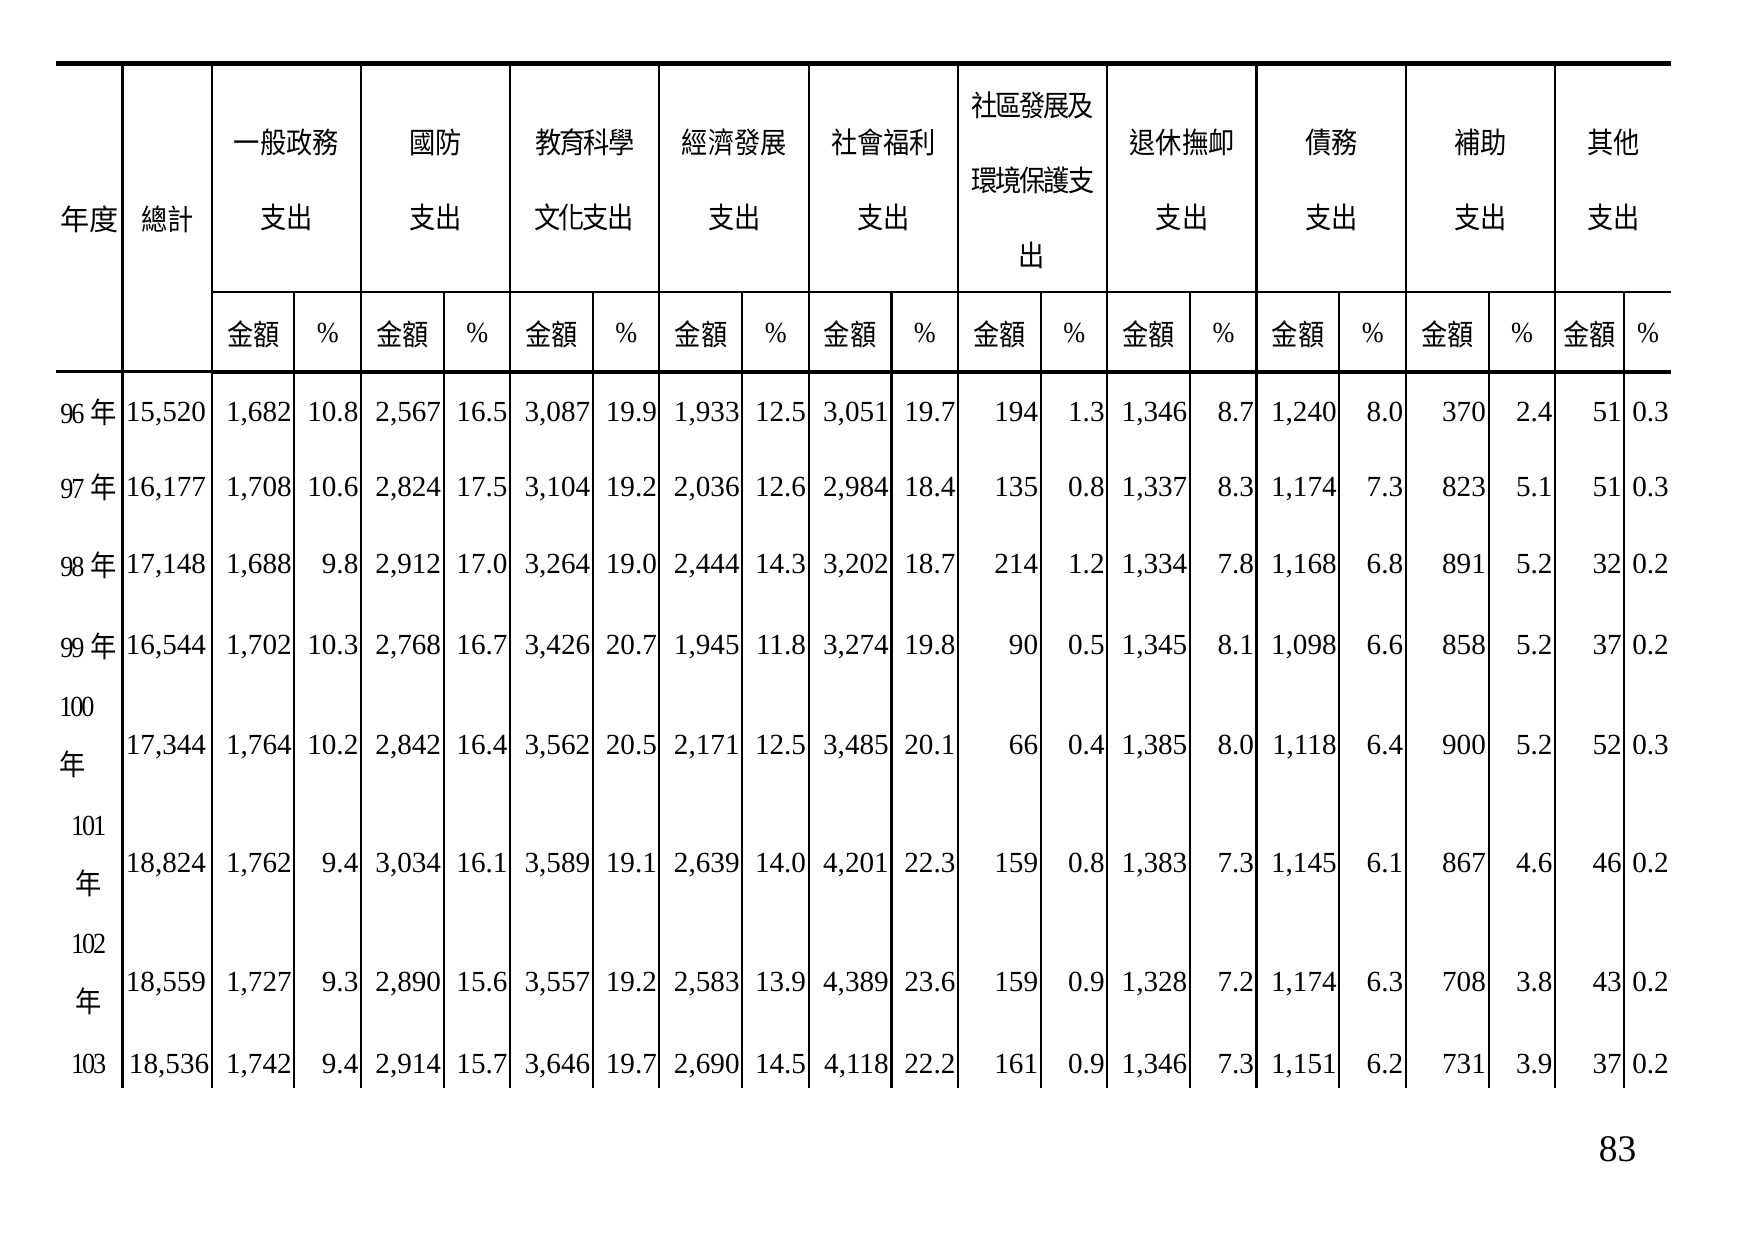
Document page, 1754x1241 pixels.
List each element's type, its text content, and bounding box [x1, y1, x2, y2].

table_cell 1.2 [1042, 524, 1106, 604]
table_cell 102年 [56, 922, 121, 1040]
table_cell 135 [959, 449, 1040, 523]
table_cell 3,264 [511, 524, 592, 604]
table_cell 0.9 [1042, 1040, 1106, 1087]
table_cell 194 [959, 374, 1040, 448]
table_cell 金額 [1258, 293, 1338, 370]
table_cell 2,567 [362, 374, 443, 448]
table_cell 0.2 [1625, 524, 1671, 604]
table_cell 1,708 [213, 449, 293, 523]
table_cell 159 [959, 922, 1040, 1040]
table_cell 10.3 [295, 604, 360, 685]
table_header 社區發展及 環境保護支出 [959, 66, 1106, 291]
table_cell 7.3 [1340, 449, 1405, 523]
table_header 社會福利 支出 [810, 66, 957, 291]
table_cell 867 [1407, 804, 1488, 922]
table_cell 金額 [213, 293, 293, 370]
table_cell 159 [959, 804, 1040, 922]
table_cell 0.3 [1625, 449, 1671, 523]
table_cell 32 [1556, 524, 1623, 604]
table_cell 858 [1407, 604, 1488, 685]
table_cell 15.7 [445, 1040, 509, 1087]
table_cell 46 [1556, 804, 1623, 922]
table_cell 96年 [56, 373, 121, 448]
table_cell % [1340, 293, 1405, 370]
table_cell 1,383 [1108, 804, 1189, 922]
table_cell 18,536 [124, 1040, 211, 1087]
table_cell 18,824 [124, 804, 211, 922]
table_cell 19.1 [594, 804, 658, 922]
table_cell 1,762 [213, 804, 293, 922]
table_cell 14.3 [743, 524, 808, 604]
table_cell 3,274 [810, 604, 890, 685]
table_cell 17,344 [124, 685, 211, 803]
table_cell 3,557 [511, 922, 592, 1040]
table_cell 16,177 [124, 449, 211, 523]
table_cell 17.0 [445, 524, 509, 604]
table_cell 3,646 [511, 1040, 592, 1087]
table_cell 22.3 [893, 804, 957, 922]
table_cell % [594, 293, 658, 370]
table_header 一般政務 支出 [213, 66, 360, 291]
table_cell 2.4 [1490, 374, 1554, 448]
table_cell 1,346 [1108, 374, 1189, 448]
table_cell 51 [1556, 374, 1623, 448]
table_cell 0.4 [1042, 685, 1106, 803]
table_cell 16.1 [445, 804, 509, 922]
table_cell 3,589 [511, 804, 592, 922]
table_cell 7.8 [1191, 524, 1255, 604]
table_cell 708 [1407, 922, 1488, 1040]
table_cell 11.8 [743, 604, 808, 685]
table_cell 9.4 [295, 1040, 360, 1087]
table_cell 8.7 [1191, 374, 1255, 448]
table_cell 20.5 [594, 685, 658, 803]
table_header 其他 支出 [1556, 66, 1671, 291]
table_cell 12.6 [743, 449, 808, 523]
table_cell 1,945 [660, 604, 741, 685]
table_cell 8.0 [1191, 685, 1255, 803]
table_cell 4,389 [810, 922, 890, 1040]
table_cell 2,842 [362, 685, 443, 803]
table_cell 52 [1556, 685, 1623, 803]
table_cell 0.5 [1042, 604, 1106, 685]
table_cell 17.5 [445, 449, 509, 523]
table_cell 16,544 [124, 604, 211, 685]
table_cell 13.9 [743, 922, 808, 1040]
table_cell 12.5 [743, 374, 808, 448]
table_cell 2,914 [362, 1040, 443, 1087]
table_cell 1,174 [1258, 922, 1338, 1040]
table_cell 66 [959, 685, 1040, 803]
table_cell % [1191, 293, 1255, 370]
table_cell 2,444 [660, 524, 741, 604]
table_cell 金額 [1407, 293, 1488, 370]
table_cell 0.2 [1625, 1040, 1671, 1087]
table_cell 7.3 [1191, 1040, 1255, 1087]
table_cell 2,639 [660, 804, 741, 922]
table_cell 2,824 [362, 449, 443, 523]
table_cell 14.0 [743, 804, 808, 922]
table_cell 19.8 [893, 604, 957, 685]
table_cell 17,148 [124, 524, 211, 604]
table_cell 3,485 [810, 685, 890, 803]
table_cell 0.9 [1042, 922, 1106, 1040]
table_cell 9.3 [295, 922, 360, 1040]
table_cell 3,426 [511, 604, 592, 685]
table_cell 1,174 [1258, 449, 1338, 523]
table_cell 19.2 [594, 449, 658, 523]
table_cell 51 [1556, 449, 1623, 523]
table_cell 1,151 [1258, 1040, 1338, 1087]
table_cell 90 [959, 604, 1040, 685]
table_cell 金額 [660, 293, 741, 370]
table_cell 8.3 [1191, 449, 1255, 523]
table_cell 19.2 [594, 922, 658, 1040]
table_cell 10.2 [295, 685, 360, 803]
table_header 年度 [56, 66, 121, 370]
table_cell 0.2 [1625, 922, 1671, 1040]
table_cell 6.8 [1340, 524, 1405, 604]
table_cell 1,168 [1258, 524, 1338, 604]
table_cell 3,104 [511, 449, 592, 523]
table_cell 103 [56, 1040, 121, 1087]
table_cell 19.7 [893, 374, 957, 448]
table_cell 10.8 [295, 374, 360, 448]
table_cell 15,520 [124, 373, 211, 448]
table_cell 1,337 [1108, 449, 1189, 523]
table_cell 5.1 [1490, 449, 1554, 523]
table_cell 7.2 [1191, 922, 1255, 1040]
table_cell 6.6 [1340, 604, 1405, 685]
table_cell 2,768 [362, 604, 443, 685]
table_cell 43 [1556, 922, 1623, 1040]
table_cell 1,764 [213, 685, 293, 803]
table_cell 18.4 [893, 449, 957, 523]
table_cell 1,385 [1108, 685, 1189, 803]
table_cell 金額 [810, 293, 890, 370]
table_cell 7.3 [1191, 804, 1255, 922]
table_cell 1,345 [1108, 604, 1189, 685]
table_cell 98年 [56, 524, 121, 604]
table_cell 2,171 [660, 685, 741, 803]
table_cell 214 [959, 524, 1040, 604]
table_cell 2,984 [810, 449, 890, 523]
table_cell 0.3 [1625, 374, 1671, 448]
table_cell 16.4 [445, 685, 509, 803]
table_cell 2,036 [660, 449, 741, 523]
table_cell 100年 [56, 685, 121, 803]
table_cell 101年 [56, 804, 121, 922]
table_cell 3.8 [1490, 922, 1554, 1040]
table_cell 1,346 [1108, 1040, 1189, 1087]
table_cell 4.6 [1490, 804, 1554, 922]
table_cell 16.5 [445, 374, 509, 448]
table_cell 金額 [1556, 293, 1623, 370]
table_cell 6.3 [1340, 922, 1405, 1040]
table_cell 1,688 [213, 524, 293, 604]
table_cell 金額 [511, 293, 592, 370]
table_cell 9.4 [295, 804, 360, 922]
table_cell 1,145 [1258, 804, 1338, 922]
table_cell 19.0 [594, 524, 658, 604]
table_cell 12.5 [743, 685, 808, 803]
table_cell % [1625, 293, 1671, 370]
table_cell 1,118 [1258, 685, 1338, 803]
table_cell 1,933 [660, 374, 741, 448]
table_cell 22.2 [893, 1040, 957, 1087]
table_header 經濟發展 支出 [660, 66, 808, 291]
table_cell 5.2 [1490, 685, 1554, 803]
table_cell 1,742 [213, 1040, 293, 1087]
table_cell 0.8 [1042, 449, 1106, 523]
table_cell % [295, 293, 360, 370]
table_cell 0.8 [1042, 804, 1106, 922]
table_cell % [893, 293, 957, 370]
table_cell 6.4 [1340, 685, 1405, 803]
table_cell 1,240 [1258, 374, 1338, 448]
table_cell 4,201 [810, 804, 890, 922]
table_header 國防 支出 [362, 66, 509, 291]
table_cell % [445, 293, 509, 370]
table_cell 5.2 [1490, 604, 1554, 685]
table_cell 1,727 [213, 922, 293, 1040]
table_cell 8.0 [1340, 374, 1405, 448]
table_cell 731 [1407, 1040, 1488, 1087]
table_cell 3.9 [1490, 1040, 1554, 1087]
table_cell 14.5 [743, 1040, 808, 1087]
table_cell 9.8 [295, 524, 360, 604]
table_cell 8.1 [1191, 604, 1255, 685]
table_header 總計 [124, 66, 211, 370]
table_cell 金額 [959, 293, 1040, 370]
table_cell 0.2 [1625, 804, 1671, 922]
table_cell 161 [959, 1040, 1040, 1087]
table_cell 18,559 [124, 922, 211, 1040]
table_cell 37 [1556, 604, 1623, 685]
table_header 教育科學 文化支出 [511, 66, 658, 291]
table_cell 3,051 [810, 374, 890, 448]
table_cell 1,702 [213, 604, 293, 685]
table_header 補助 支出 [1407, 66, 1554, 291]
table_cell 1,098 [1258, 604, 1338, 685]
table_cell 23.6 [893, 922, 957, 1040]
table_header 退休撫卹 支出 [1108, 66, 1255, 291]
table_cell 1.3 [1042, 374, 1106, 448]
table_cell 4,118 [810, 1040, 890, 1087]
table_cell 20.1 [893, 685, 957, 803]
table_cell 18.7 [893, 524, 957, 604]
table_cell % [1490, 293, 1554, 370]
table_cell 0.3 [1625, 685, 1671, 803]
table_cell 19.7 [594, 1040, 658, 1087]
table_cell 37 [1556, 1040, 1623, 1087]
table_cell 2,690 [660, 1040, 741, 1087]
table_header 債務 支出 [1258, 66, 1405, 291]
table_cell 891 [1407, 524, 1488, 604]
table_cell 金額 [362, 293, 443, 370]
table_cell 2,912 [362, 524, 443, 604]
table_cell 15.6 [445, 922, 509, 1040]
table_cell 3,202 [810, 524, 890, 604]
table_cell 16.7 [445, 604, 509, 685]
table_cell 1,328 [1108, 922, 1189, 1040]
table_cell 370 [1407, 374, 1488, 448]
table_cell 900 [1407, 685, 1488, 803]
table_cell 823 [1407, 449, 1488, 523]
table_cell 6.1 [1340, 804, 1405, 922]
table_cell % [1042, 293, 1106, 370]
table_cell 3,562 [511, 685, 592, 803]
table_cell 1,334 [1108, 524, 1189, 604]
table_cell 19.9 [594, 374, 658, 448]
table_cell 2,583 [660, 922, 741, 1040]
table_cell 99年 [56, 604, 121, 685]
table_cell 6.2 [1340, 1040, 1405, 1087]
table_cell 10.6 [295, 449, 360, 523]
table_cell 1,682 [213, 374, 293, 448]
table_cell 2,890 [362, 922, 443, 1040]
table_cell 97年 [56, 449, 121, 523]
table_cell 5.2 [1490, 524, 1554, 604]
table_cell 金額 [1108, 293, 1189, 370]
table_cell 20.7 [594, 604, 658, 685]
table_cell 3,034 [362, 804, 443, 922]
table_cell 3,087 [511, 374, 592, 448]
table_cell % [743, 293, 808, 370]
table_cell 0.2 [1625, 604, 1671, 685]
